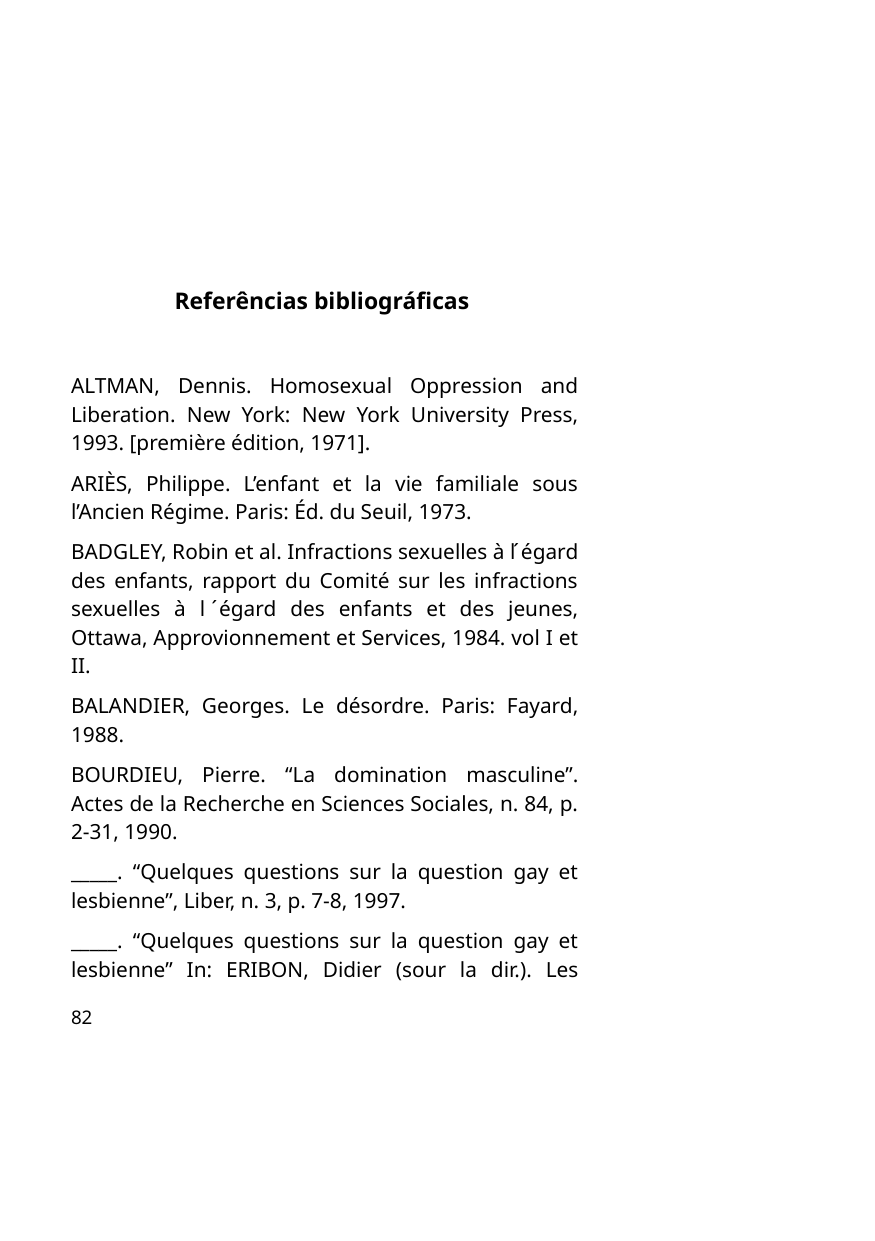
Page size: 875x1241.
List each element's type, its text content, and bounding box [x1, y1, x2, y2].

text BOURDIEU, Pierre. “La domination masculine”. Actes de la Recherche en Sciences Sociales, n. 84, p. 2-31, 1990. [71, 760, 579, 846]
text ARIÈS, Philippe. L’enfant et la vie familiale sous l’Ancien Régime. Paris: Éd. du Seuil, 1973. [71, 469, 579, 526]
text _____. “Quelques questions sur la question gay et lesbienne”, Liber, n. 3, p. 7-8, 1997. [71, 857, 579, 914]
text BADGLEY, Robin et al. Infractions sexuelles à l ́égard des enfants, rapport du Comité sur les infractions sexuelles à l ́égard des enfants et des jeunes, Ottawa, Approvionnement et Services, 1984. vol I et II. [71, 537, 579, 680]
text _____. “Quelques questions sur la question gay et lesbienne” In: ERIBON, Didier (sour la dir.). Les [71, 926, 579, 983]
text BALANDIER, Georges. Le désordre. Paris: Fayard, 1988. [71, 692, 579, 748]
text ALTMAN, Dennis. Homosexual Oppression and Liberation. New York: New York University Press, 1993. [première édition, 1971]. [71, 372, 579, 457]
text Referências bibliográficas [71, 285, 579, 317]
